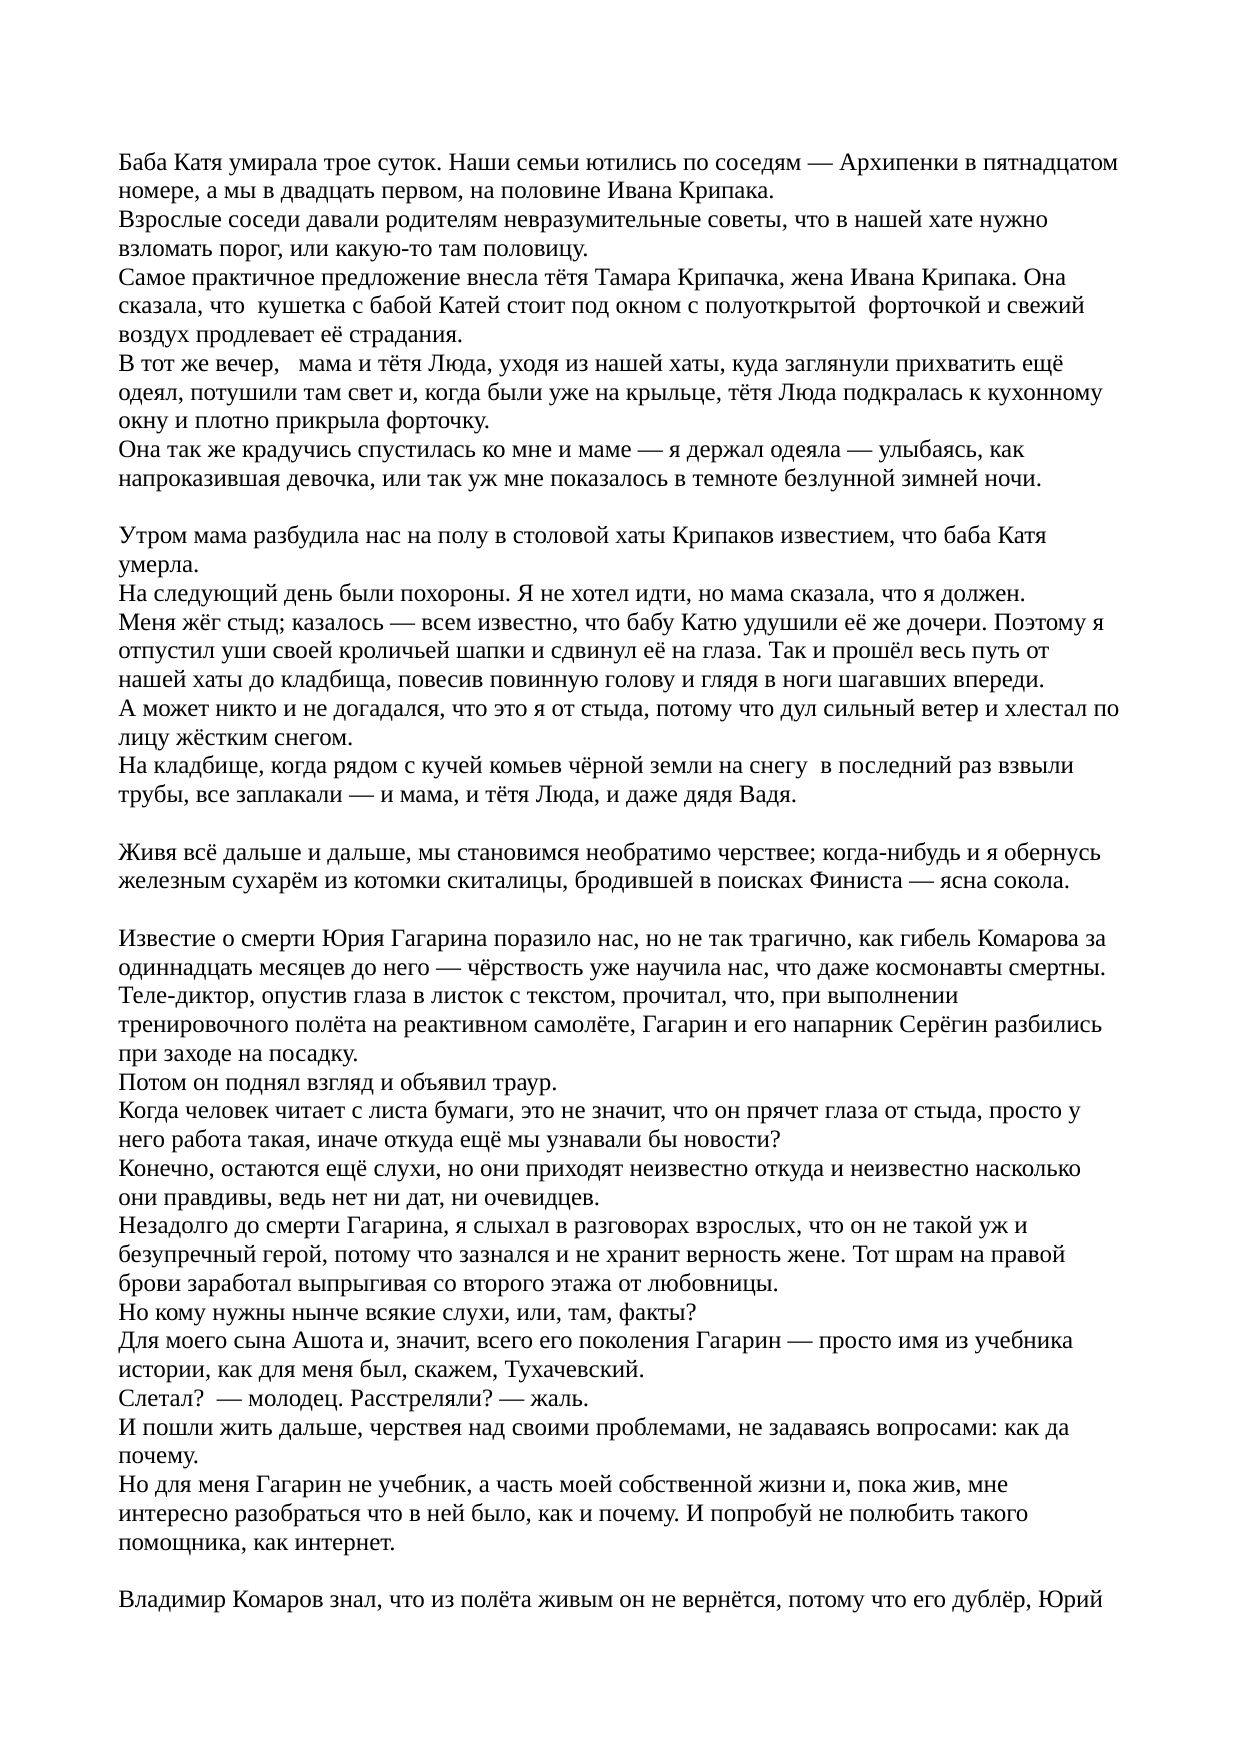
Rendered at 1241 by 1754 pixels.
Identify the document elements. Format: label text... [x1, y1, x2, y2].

text На следующий день были похороны. Я не хотел идти, но мама сказала, что я должен. [118, 578, 1122, 607]
text На кладбище, когда рядом с кучей комьев чёрной земли на снегу в последний раз взвыли трубы, все заплакали — и мама, и тётя Люда, и даже дядя Вадя. [118, 751, 1122, 808]
text Известие о смерти Юрия Гагарина поразило нас, но не так трагично, как гибель Комарова за одиннадцать месяцев до него — чёрствость уже научила нас, что даже космонавты смертны. [118, 923, 1122, 981]
text Но для меня Гагарин не учебник, а часть моей собственной жизни и, пока жив, мне интересно разобраться что в ней было, как и почему. И попробуй не полюбить такого помощника, как интернет. [118, 1469, 1122, 1556]
text Теле-диктор, опустив глаза в листок с текстом, прочитал, что, при выполнении тренировочного полёта на реактивном самолёте, Гагарин и его напарник Серёгин разбились при заходе на посадку. [118, 981, 1122, 1067]
text Взрослые соседи давали родителям невразумительные советы, что в нашей хате нужно взломать порог, или какую-то там половицу. [118, 204, 1122, 262]
text Утром мама разбудила нас на полу в столовой хаты Крипаков известием, что баба Катя умерла. [118, 521, 1122, 578]
text А может никто и не догадался, что это я от стыда, потому что дул сильный ветер и хлестал по лицу жёстким снегом. [118, 693, 1122, 751]
text Слетал? — молодец. Расстреляли? — жаль. [118, 1383, 1122, 1412]
text Живя всё дальше и дальше, мы становимся необратимо черствее; когда-нибудь и я обернусь железным сухарём из котомки скиталицы, бродившей в поисках Финиста — ясна сокола. [118, 837, 1122, 894]
text Потом он поднял взгляд и объявил траур. [118, 1067, 1122, 1096]
text Незадолго до смерти Гагарина, я слыхал в разговорах взрослых, что он не такой уж и безупречный герой, потому что зазнался и не хранит верность жене. Тот шрам на правой брови заработал выпрыгивая со второго этажа от любовницы. [118, 1211, 1122, 1297]
text Меня жёг стыд; казалось — всем известно, что бабу Катю удушили её же дочери. Поэтому я отпустил уши своей кроличьей шапки и сдвинул её на глаза. Так и прошёл весь путь от нашей хаты до кладбища, повесив повинную голову и глядя в ноги шагавших впереди. [118, 607, 1122, 693]
text Для моего сына Ашота и, значит, всего его поколения Гагарин — просто имя из учебника истории, как для меня был, скажем, Тухачевский. [118, 1326, 1122, 1383]
text Когда человек читает с листа бумаги, это не значит, что он прячет глаза от стыда, просто у него работа такая, иначе откуда ещё мы узнавали бы новости? [118, 1096, 1122, 1153]
text Но кому нужны нынче всякие слухи, или, там, факты? [118, 1297, 1122, 1326]
text Баба Катя умирала трое суток. Наши семьи ютились по соседям — Архипенки в пятнадцатом номере, а мы в двадцать первом, на половине Ивана Крипака. [118, 147, 1122, 204]
text Конечно, остаются ещё слухи, но они приходят неизвестно откуда и неизвестно насколько они правдивы, ведь нет ни дат, ни очевидцев. [118, 1153, 1122, 1211]
text В тот же вечер, мама и тётя Люда, уходя из нашей хаты, куда заглянули прихватить ещё одеял, потушили там свет и, когда были уже на крыльце, тётя Люда подкралась к кухонному окну и плотно прикрыла форточку. [118, 348, 1122, 434]
text Владимир Комаров знал, что из полёта живым он не вернётся, потому что его дублёр, Юрий [118, 1584, 1122, 1613]
text И пошли жить дальше, черствея над своими проблемами, не задаваясь вопросами: как да почему. [118, 1412, 1122, 1469]
text Она так же крадучись спустилась ко мне и маме — я держал одеяла — улыбаясь, как напроказившая девочка, или так уж мне показалось в темноте безлунной зимней ночи. [118, 434, 1122, 492]
text Самое практичное предложение внесла тётя Тамара Крипачка, жена Ивана Крипака. Она сказала, что кушетка с бабой Катей стоит под окном с полуоткрытой форточкой и свежий воздух продлевает её страдания. [118, 262, 1122, 348]
